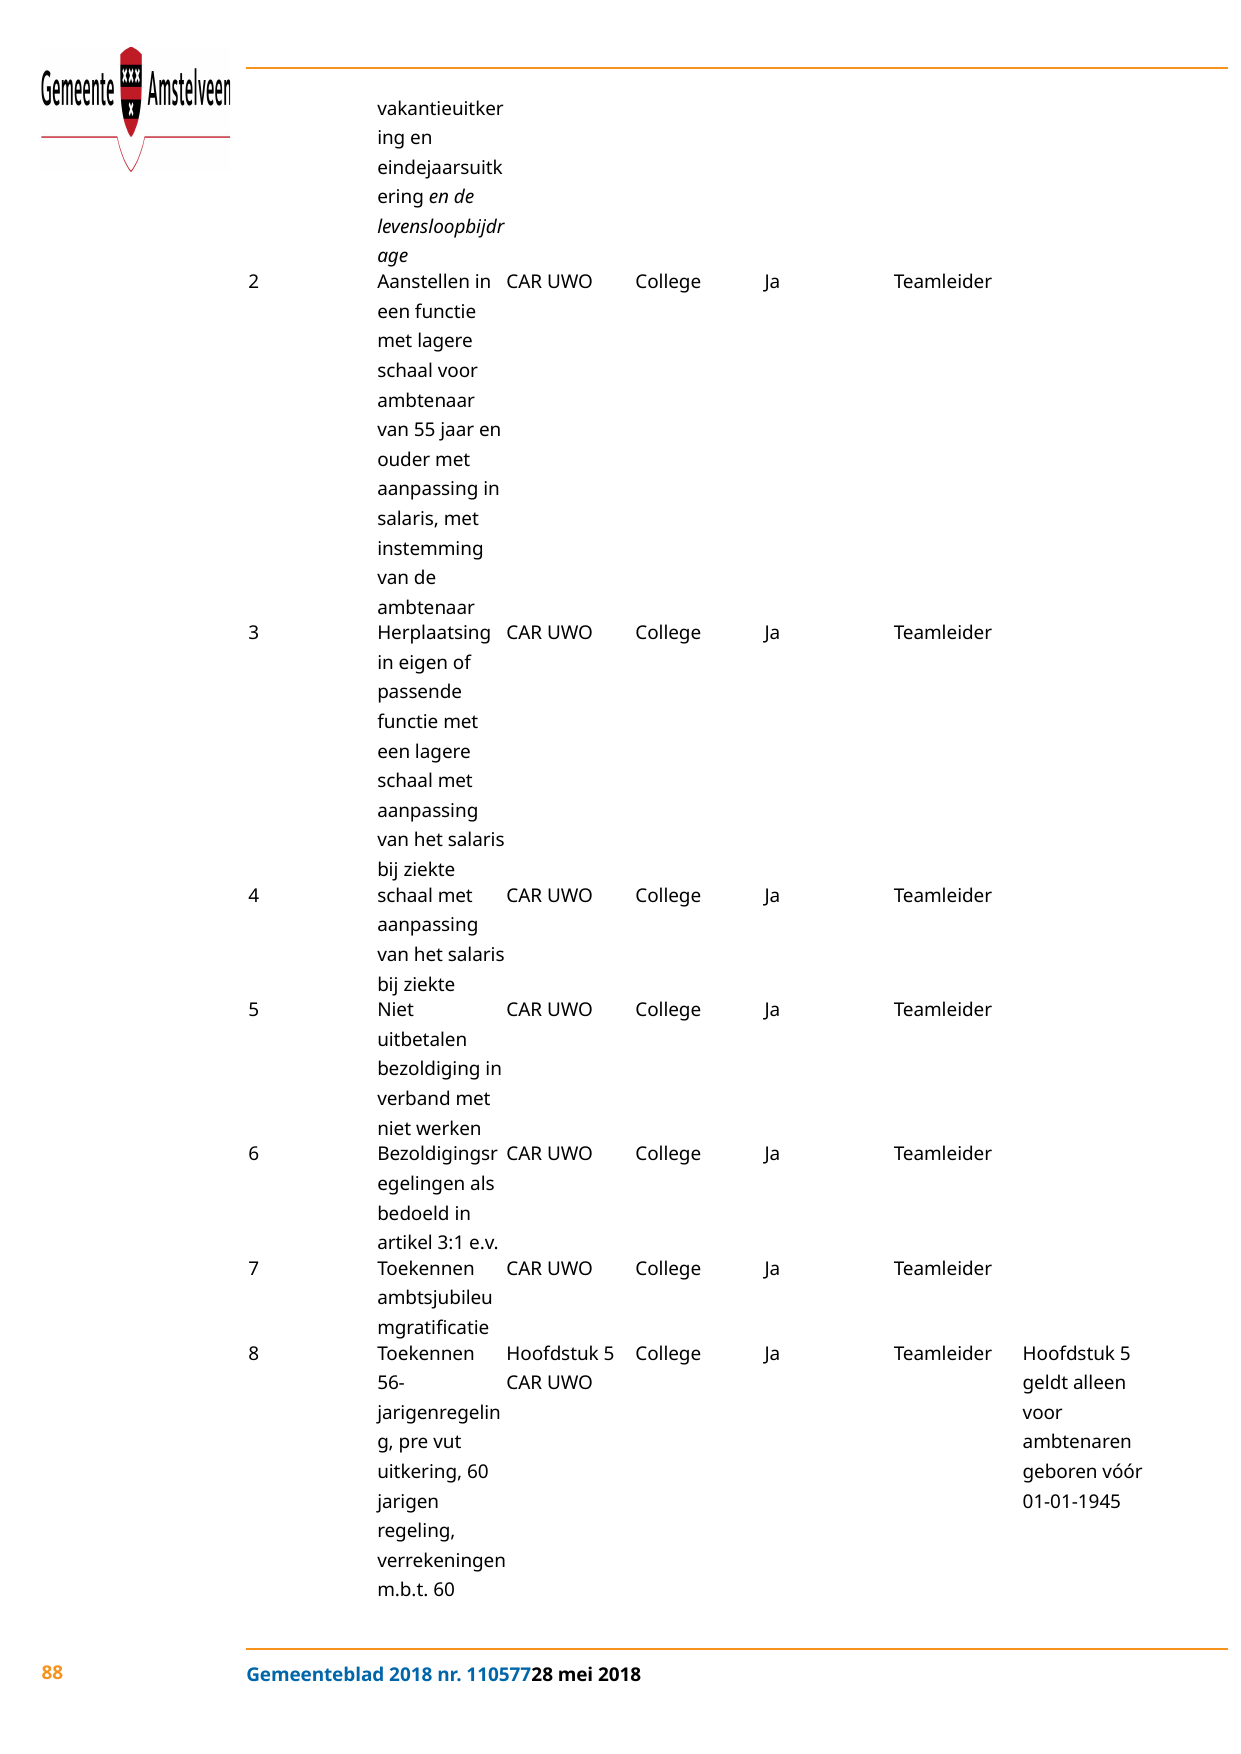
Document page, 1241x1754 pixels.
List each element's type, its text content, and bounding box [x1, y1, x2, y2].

table_cell [1023, 882, 1152, 996]
table_cell Ja [764, 1255, 893, 1340]
table_cell College [635, 882, 764, 996]
table_cell CAR UWO [506, 882, 635, 996]
table_cell Ja [764, 1141, 893, 1255]
table_cell Teamleider [894, 1255, 1022, 1340]
table_cell College [635, 1141, 764, 1255]
table_cell CAR UWO [506, 996, 635, 1141]
table_cell Teamleider [894, 996, 1022, 1141]
table_cell 4 [248, 882, 377, 996]
table_cell [248, 95, 377, 268]
table_cell Toekennen 56-jarigenregeling, pre vut uitkering, 60 jarigen regeling, verrekeningen m.b.t. 60 [377, 1340, 506, 1602]
table_cell CAR UWO [506, 620, 635, 882]
table_cell Ja [764, 620, 893, 882]
table_cell [764, 95, 893, 268]
table_cell Toekennen ambtsjubileumgratificatie [377, 1255, 506, 1340]
table_cell College [635, 1340, 764, 1602]
table_cell Bezoldigingsregelingen als bedoeld in artikel 3:1 e.v. [377, 1141, 506, 1255]
table_cell 3 [248, 620, 377, 882]
table_cell College [635, 620, 764, 882]
table_cell 2 [248, 269, 377, 619]
picture [41, 47, 231, 172]
table_cell CAR UWO [506, 1141, 635, 1255]
table_cell [1023, 269, 1152, 619]
table_cell [894, 95, 1022, 268]
table_cell CAR UWO [506, 1255, 635, 1340]
table_cell 5 [248, 996, 377, 1141]
table_cell [506, 95, 635, 268]
table_cell 6 [248, 1141, 377, 1255]
table_cell 8 [248, 1340, 377, 1602]
table_cell College [635, 269, 764, 619]
table_cell Ja [764, 269, 893, 619]
table_cell College [635, 1255, 764, 1340]
table_cell College [635, 996, 764, 1141]
table_cell Ja [764, 1340, 893, 1602]
table_cell Ja [764, 882, 893, 996]
table_cell Herplaatsing in eigen of passende functie met een lagere schaal met aanpassing van het salaris bij ziekte [377, 620, 506, 882]
table_cell [1023, 996, 1152, 1141]
table_cell Aanstellen in een functie met lagere schaal voor ambtenaar van 55 jaar en ouder met aanpassing in salaris, met instemming van de ambtenaar [377, 269, 506, 619]
table_cell Hoofdstuk 5 geldt alleen voor ambtenaren geboren vóór 01-01-1945 [1023, 1340, 1152, 1602]
table_cell [1023, 95, 1152, 268]
table_cell [1023, 620, 1152, 882]
table_cell Teamleider [894, 882, 1022, 996]
table_cell CAR UWO [506, 269, 635, 619]
table_cell Ja [764, 996, 893, 1141]
table_cell 7 [248, 1255, 377, 1340]
table_cell Teamleider [894, 620, 1022, 882]
table_cell schaal met aanpassing van het salaris bij ziekte [377, 882, 506, 996]
table_cell Teamleider [894, 1340, 1022, 1602]
table_cell Teamleider [894, 269, 1022, 619]
table_cell vakantieuitkering en eindejaarsuitkering en de levensloopbijdrage [377, 95, 506, 268]
table_cell Teamleider [894, 1141, 1022, 1255]
table_cell [1023, 1255, 1152, 1340]
table_cell Niet uitbetalen bezoldiging in verband met niet werken [377, 996, 506, 1141]
table_cell Hoofdstuk 5 CAR UWO [506, 1340, 635, 1602]
table_cell [1023, 1141, 1152, 1255]
table_cell [635, 95, 764, 268]
